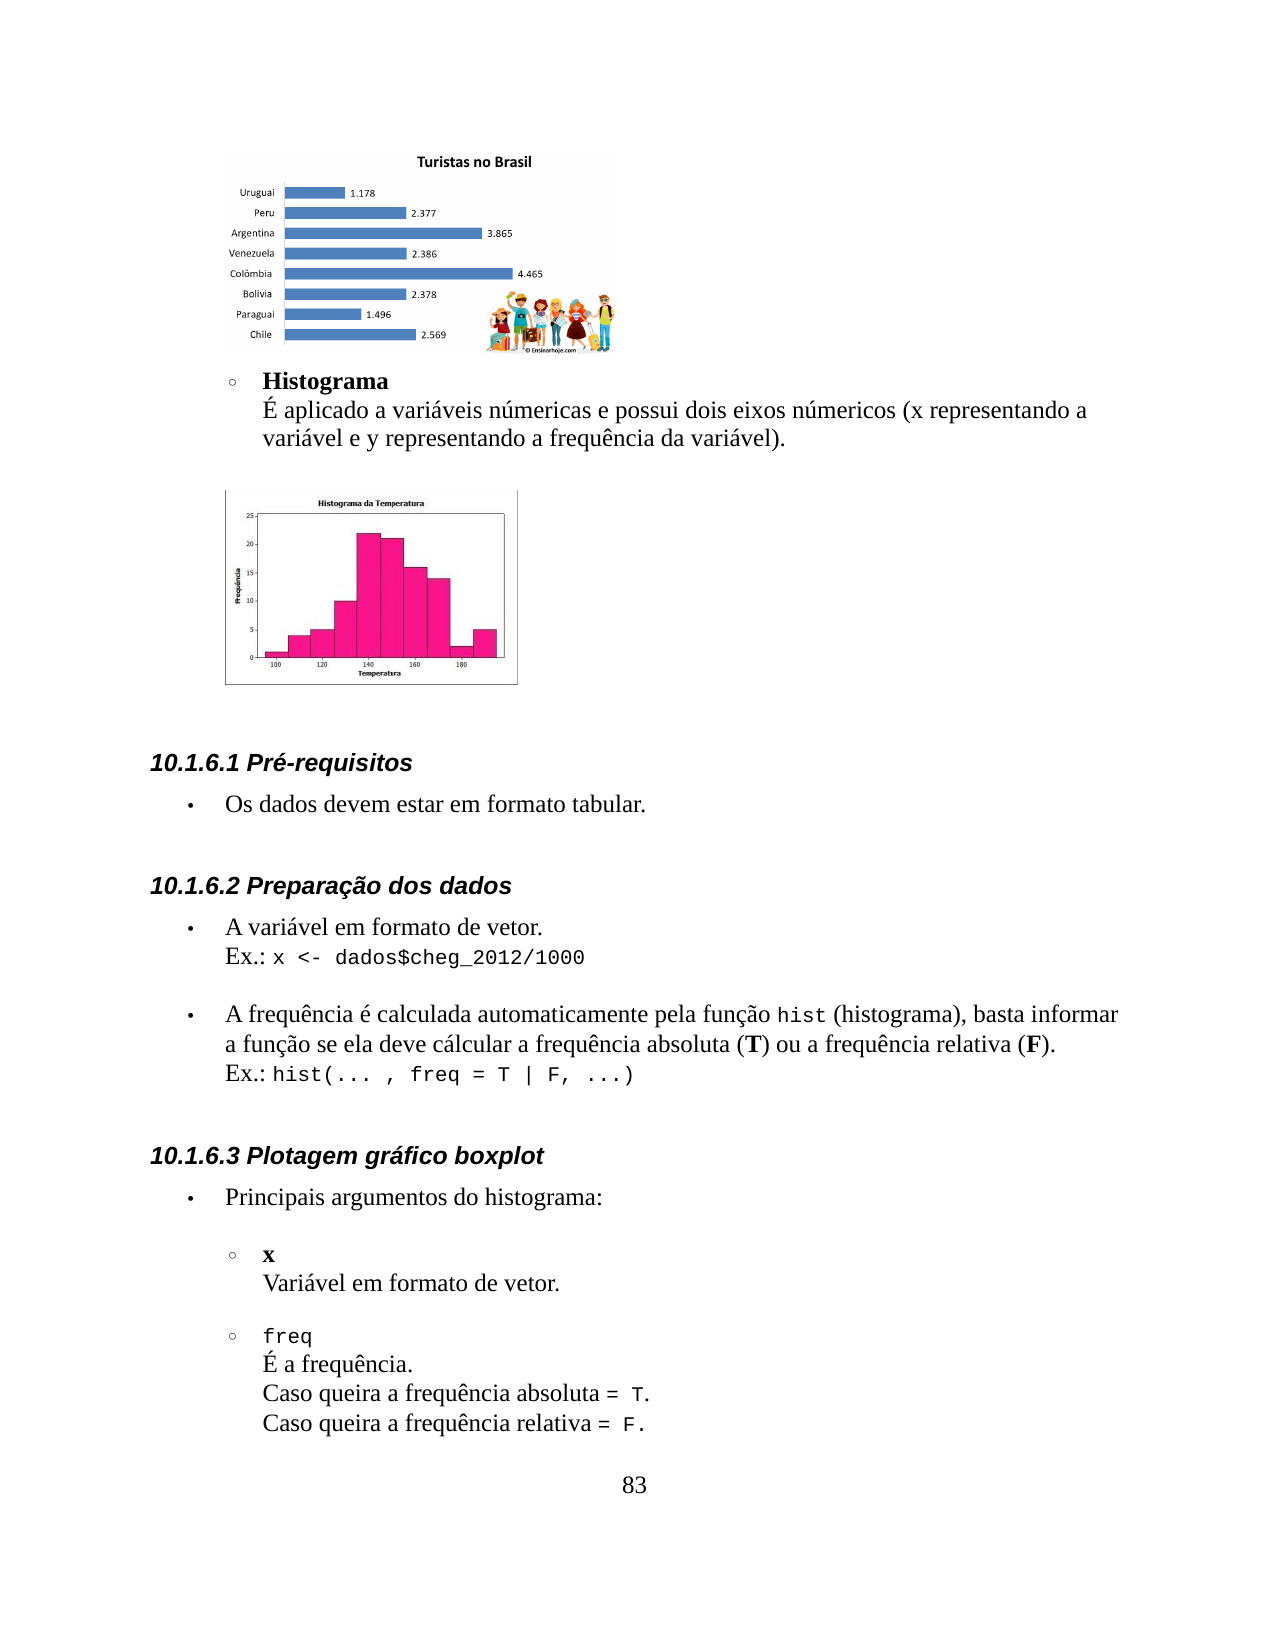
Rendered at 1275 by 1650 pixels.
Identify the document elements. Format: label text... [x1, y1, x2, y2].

subtitle 10.1.6.1 Pré-requisitos [150, 748, 1125, 776]
subtitle 10.1.6.3 Plotagem gráfico boxplot [150, 1141, 1125, 1169]
subtitle 10.1.6.2 Preparação dos dados [150, 871, 1125, 900]
list x Variável em formato de vetor. [225, 1239, 1125, 1326]
list Histograma É aplicado a variáveis númericas e possui dois eixos númericos (x representando a variável e y representando a frequência da variável). [225, 366, 1125, 481]
list A frequência é calculada automaticamente pela função hist (histograma), basta informar a função se ela deve cálcular a frequência absoluta (T) ou a frequência relativa (F). Ex.: hist(... , freq = T | F, ...) [187, 999, 1125, 1116]
list A variável em formato de vetor. Ex.: x <- dados$cheg_2012/1000 [187, 912, 1125, 999]
list Principais argumentos do histograma: [187, 1182, 1125, 1239]
list freq É a frequência. Caso queira a frequência absoluta = T. Caso queira a frequência relativa = F. [225, 1326, 1125, 1437]
picture [225, 490, 518, 685]
list Os dados devem estar em formato tabular. [187, 789, 1125, 846]
picture [225, 150, 615, 357]
